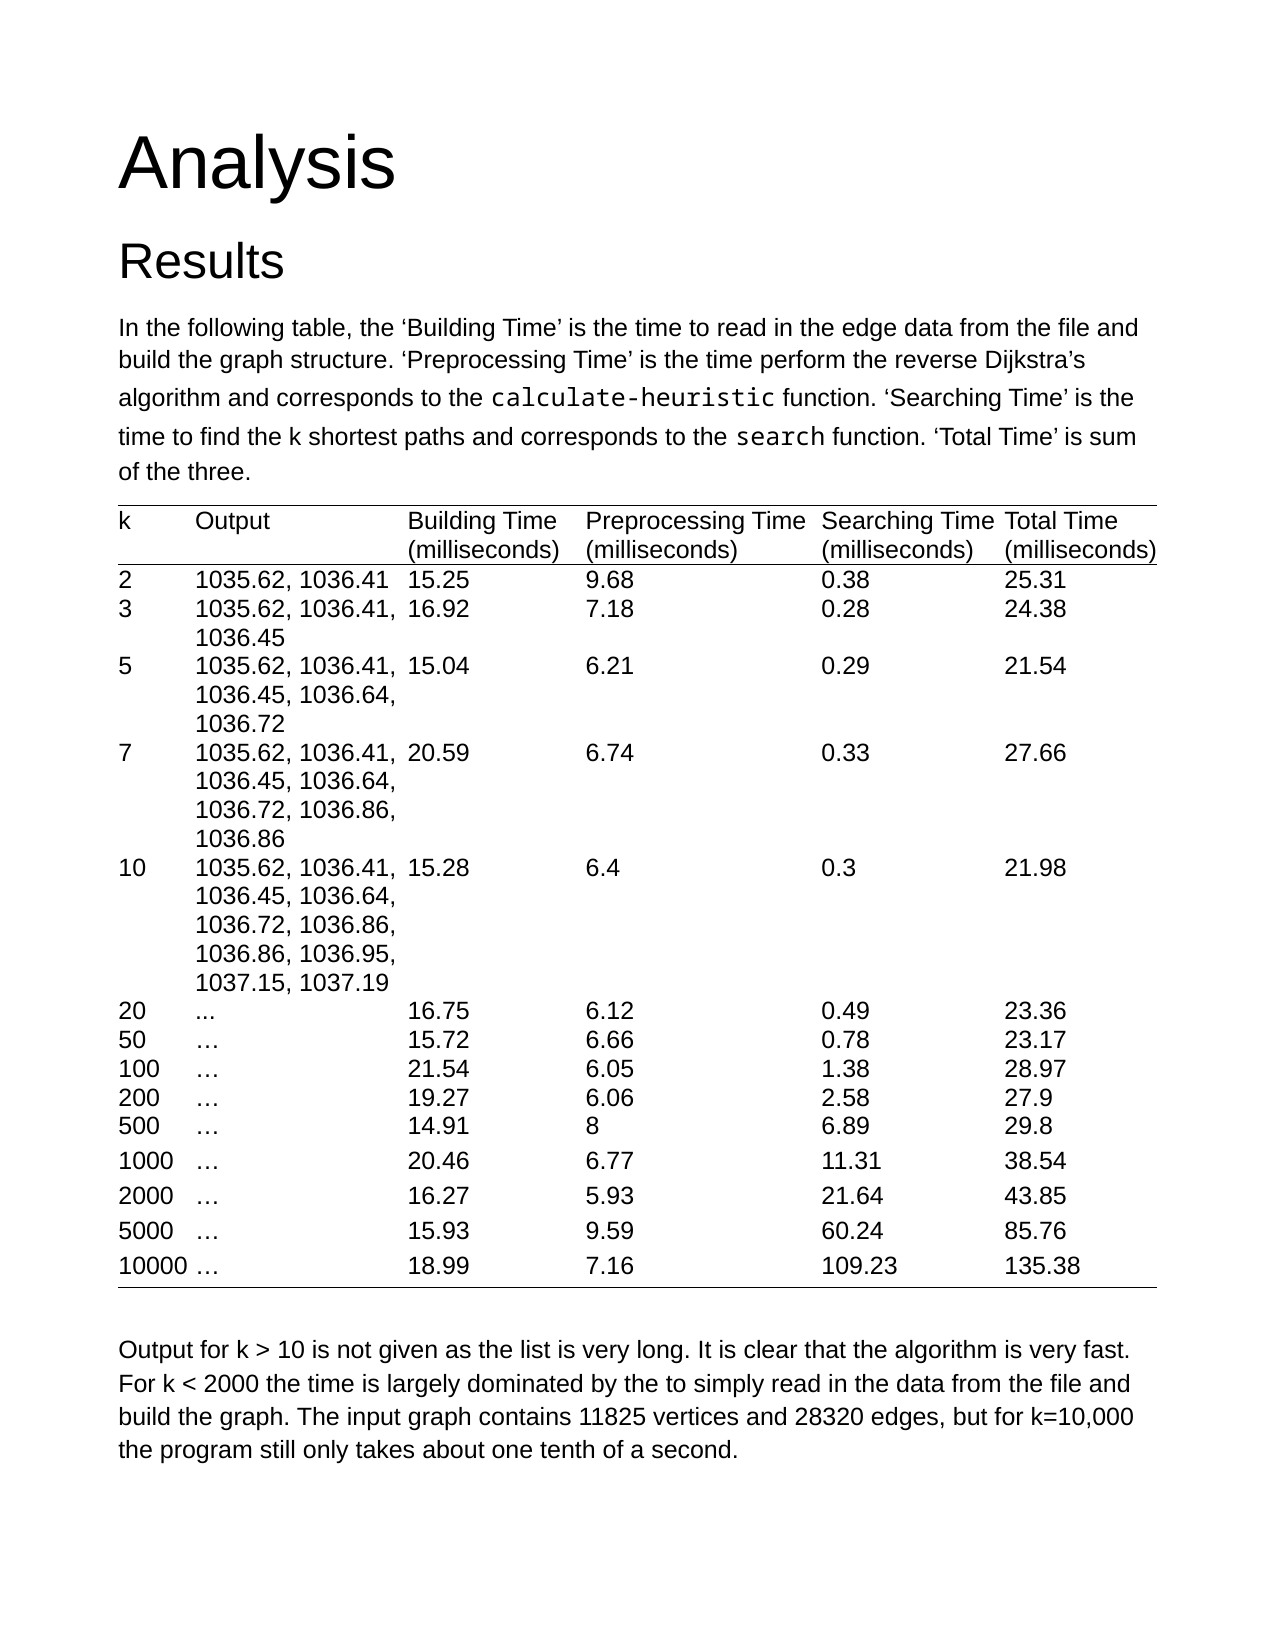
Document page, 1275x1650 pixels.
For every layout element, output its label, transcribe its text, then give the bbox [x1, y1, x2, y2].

table_cell 5.93 [585, 1181, 821, 1216]
table_cell 27.66 [1004, 738, 1157, 853]
table_cell 28.97 [1004, 1054, 1157, 1083]
table_cell 6.4 [585, 853, 821, 996]
table_cell 1035.62, 1036.41, 1036.45 [195, 594, 407, 651]
table_cell ... [195, 996, 407, 1025]
table_cell … [195, 1181, 407, 1216]
table_cell 23.17 [1004, 1025, 1157, 1054]
table_cell 15.04 [407, 651, 585, 738]
table_cell 5000 [118, 1216, 195, 1251]
table_cell 6.06 [585, 1083, 821, 1111]
text Output for k > 10 is not given as the list is very long. It is clear that the algorithm is very fast. For k < 2000 the time is largely dominated by the to simply read in the data from the file and build the graph. The input graph contains 11825 vertices and 28320 edges, but for k=10,000 the program still only takes about one tenth of a second. [118, 1336, 1157, 1463]
table_cell 15.28 [407, 853, 585, 996]
table_cell 15.93 [407, 1216, 585, 1251]
table_cell 21.64 [821, 1181, 1004, 1216]
table_cell 135.38 [1004, 1251, 1157, 1286]
table_cell 27.9 [1004, 1083, 1157, 1111]
text In the following table, the ‘Building Time’ is the time to read in the edge data from the file and build the graph structure. ‘Preprocessing Time’ is the time perform the reverse Dijkstra’s algorithm and corresponds to the calculate-heuristic function. ‘Searching Time’ is the time to find the k shortest paths and corresponds to the search function. ‘Total Time’ is sum of the three. [118, 312, 1157, 486]
table_cell 200 [118, 1083, 195, 1111]
table_cell 0.3 [821, 853, 1004, 996]
table_cell 100 [118, 1054, 195, 1083]
table_cell … [195, 1025, 407, 1054]
table_cell 6.74 [585, 738, 821, 853]
table_cell 20 [118, 996, 195, 1025]
table_cell 5 [118, 651, 195, 738]
table_cell 7.18 [585, 594, 821, 651]
table_cell 23.36 [1004, 996, 1157, 1025]
table_cell … [195, 1216, 407, 1251]
table_cell 0.29 [821, 651, 1004, 738]
table_cell 2 [118, 565, 195, 594]
table_cell 15.72 [407, 1025, 585, 1054]
table_cell 1035.62, 1036.41 [195, 565, 407, 594]
table_header k [118, 506, 195, 563]
table_cell 1035.62, 1036.41, 1036.45, 1036.64, 1036.72 [195, 651, 407, 738]
table_cell 1035.62, 1036.41, 1036.45, 1036.64, 1036.72, 1036.86, 1036.86 [195, 738, 407, 853]
table_cell 24.38 [1004, 594, 1157, 651]
table_cell 6.05 [585, 1054, 821, 1083]
table_cell 0.38 [821, 565, 1004, 594]
table_cell 6.89 [821, 1111, 1004, 1146]
table_cell 25.31 [1004, 565, 1157, 594]
table_cell 18.99 [407, 1251, 585, 1286]
table_cell 7 [118, 738, 195, 853]
table_cell 10000 [118, 1251, 195, 1286]
table_header Preprocessing Time (milliseconds) [585, 506, 821, 563]
table_cell 6.66 [585, 1025, 821, 1054]
text Results [118, 232, 1157, 289]
table_cell 19.27 [407, 1083, 585, 1111]
table_cell 1.38 [821, 1054, 1004, 1083]
table_cell 1035.62, 1036.41, 1036.45, 1036.64, 1036.72, 1036.86, 1036.86, 1036.95, 1037.15, 1037.19 [195, 853, 407, 996]
table_cell 6.12 [585, 996, 821, 1025]
table_header Total Time (milliseconds) [1004, 506, 1157, 563]
table_cell 0.49 [821, 996, 1004, 1025]
table_cell 21.54 [407, 1054, 585, 1083]
table_cell 9.59 [585, 1216, 821, 1251]
table_cell 3 [118, 594, 195, 651]
table_cell 16.75 [407, 996, 585, 1025]
table_cell 16.92 [407, 594, 585, 651]
table_cell … [195, 1111, 407, 1146]
table_cell 21.54 [1004, 651, 1157, 738]
table_header Searching Time (milliseconds) [821, 506, 1004, 563]
table_cell … [195, 1251, 407, 1286]
table_cell 43.85 [1004, 1181, 1157, 1216]
table_cell 15.25 [407, 565, 585, 594]
table_cell 14.91 [407, 1111, 585, 1146]
table_cell 9.68 [585, 565, 821, 594]
table_cell 21.98 [1004, 853, 1157, 996]
table_cell 0.28 [821, 594, 1004, 651]
table_cell 2.58 [821, 1083, 1004, 1111]
table_header Building Time (milliseconds) [407, 506, 585, 563]
table_cell 0.78 [821, 1025, 1004, 1054]
table_cell 20.46 [407, 1146, 585, 1181]
table_header Output [195, 506, 407, 563]
table_cell 8 [585, 1111, 821, 1146]
table_cell 10 [118, 853, 195, 996]
table_cell 2000 [118, 1181, 195, 1216]
table_cell … [195, 1054, 407, 1083]
text Analysis [118, 118, 1157, 204]
table_cell 38.54 [1004, 1146, 1157, 1181]
table_cell 50 [118, 1025, 195, 1054]
table_cell 0.33 [821, 738, 1004, 853]
table_cell … [195, 1083, 407, 1111]
table_cell 6.77 [585, 1146, 821, 1181]
table_cell 60.24 [821, 1216, 1004, 1251]
table_cell … [195, 1146, 407, 1181]
table_cell 500 [118, 1111, 195, 1146]
table_cell 109.23 [821, 1251, 1004, 1286]
table_cell 16.27 [407, 1181, 585, 1216]
table_cell 1000 [118, 1146, 195, 1181]
table_cell 7.16 [585, 1251, 821, 1286]
table_cell 20.59 [407, 738, 585, 853]
table_cell 11.31 [821, 1146, 1004, 1181]
table_cell 85.76 [1004, 1216, 1157, 1251]
table_cell 6.21 [585, 651, 821, 738]
table_cell 29.8 [1004, 1111, 1157, 1146]
